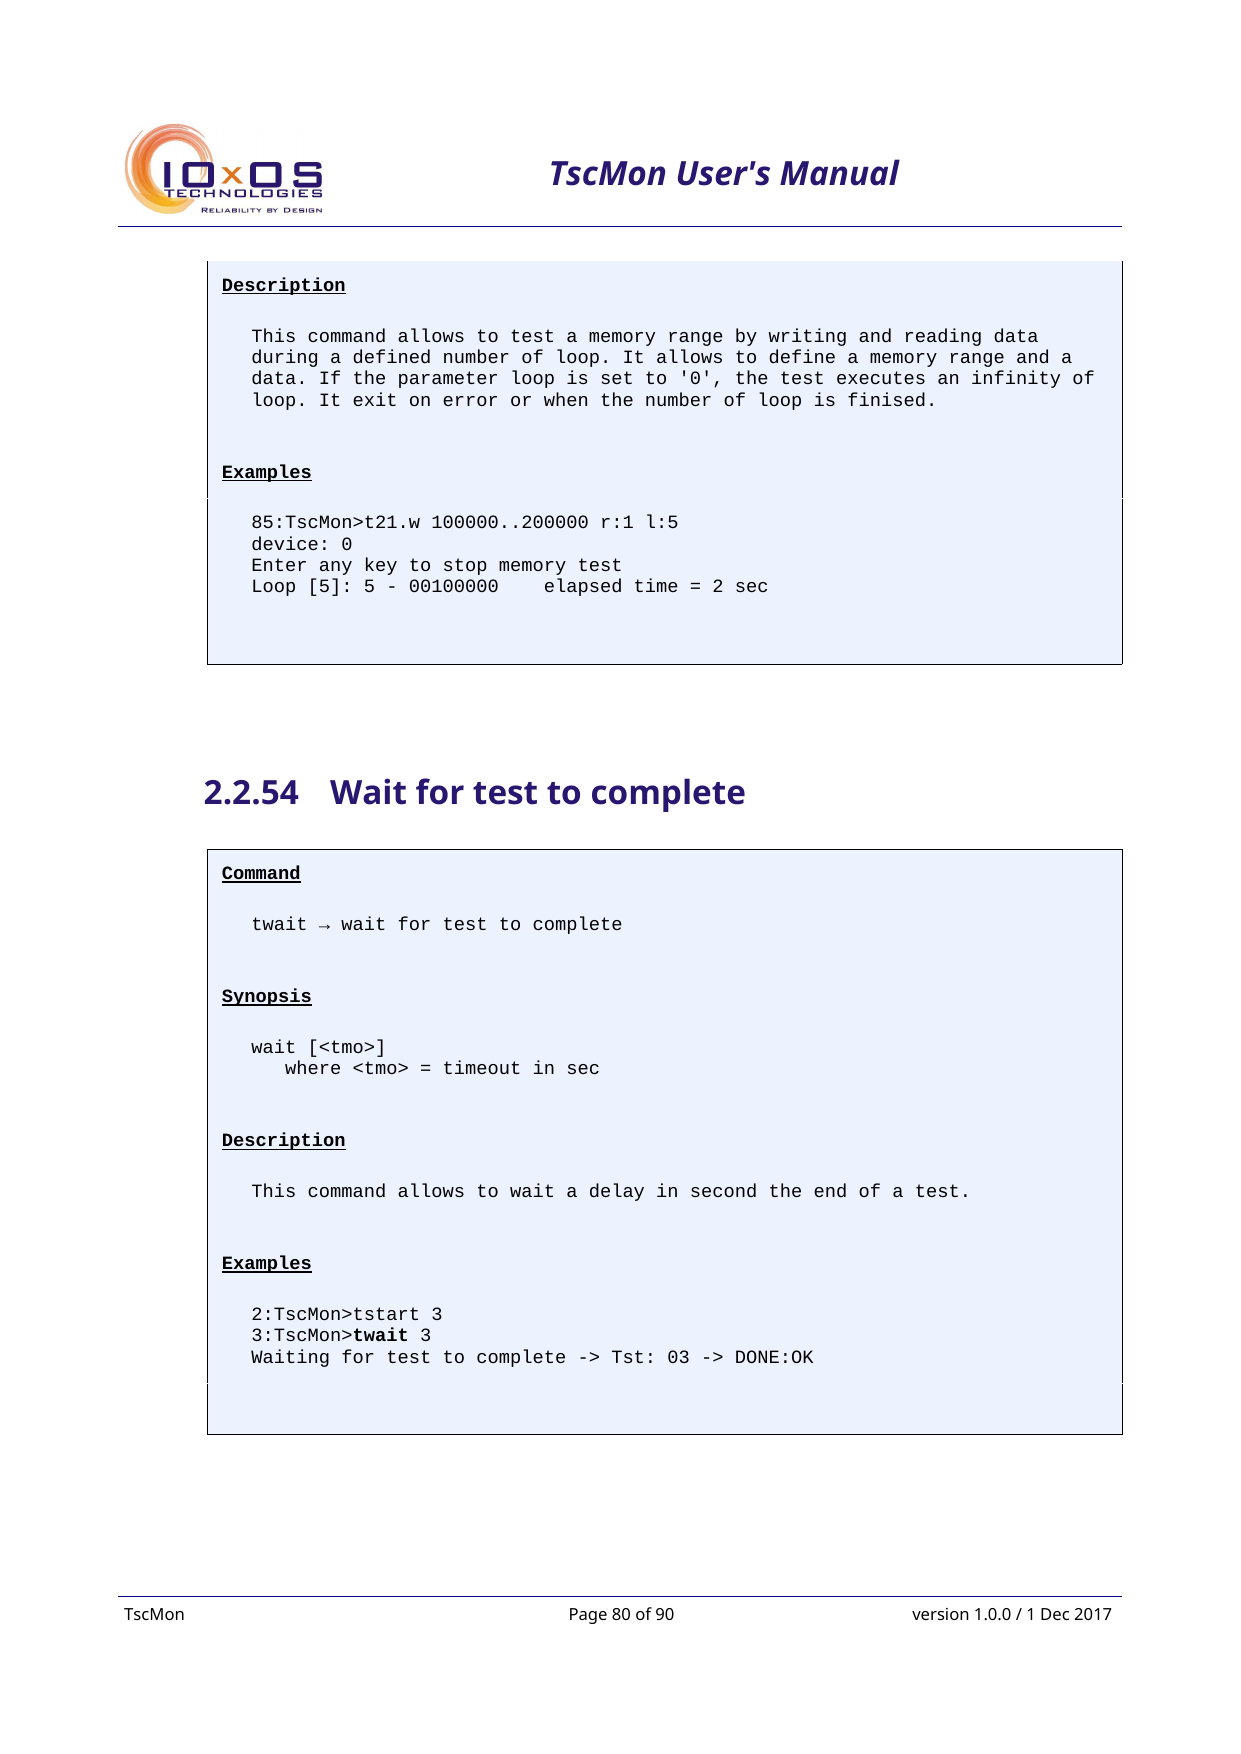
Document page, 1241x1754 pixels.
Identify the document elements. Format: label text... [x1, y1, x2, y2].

text where <tmo> = timeout in sec [208, 1059, 1122, 1080]
text Command [208, 850, 1122, 900]
subtitle Examples [208, 1239, 1122, 1290]
text This command allows to test a memory range by writing and reading data during a defined number of loop. It allows to define a memory range and a data. If the parameter loop is set to '0', the test executes an infinity of loop. It exit on error or when the number of loop is finised. [208, 312, 1122, 412]
text 2:TscMon>tstart 3 [208, 1290, 1122, 1326]
text Enter any key to stop memory test [208, 556, 1122, 577]
text twait → wait for test to complete [208, 900, 1122, 936]
text Waiting for test to complete -> Tst: 03 -> DONE:OK [208, 1347, 1122, 1383]
subtitle Wait for test to complete [195, 768, 1122, 814]
text 3:TscMon>twait 3 [208, 1326, 1122, 1347]
subtitle Description [208, 261, 1122, 312]
text Loop [5]: 5 - 00100000 elapsed time = 2 sec [208, 577, 1122, 613]
picture [123, 123, 323, 217]
subtitle Examples [208, 448, 1122, 498]
text device: 0 [208, 534, 1122, 556]
subtitle Synopsis [208, 972, 1122, 1023]
text This command allows to wait a delay in second the end of a test. [208, 1167, 1122, 1203]
text wait [<tmo>] [208, 1023, 1122, 1059]
subtitle Description [208, 1116, 1122, 1167]
text 85:TscMon>t21.w 100000..200000 r:1 l:5 [208, 498, 1122, 534]
